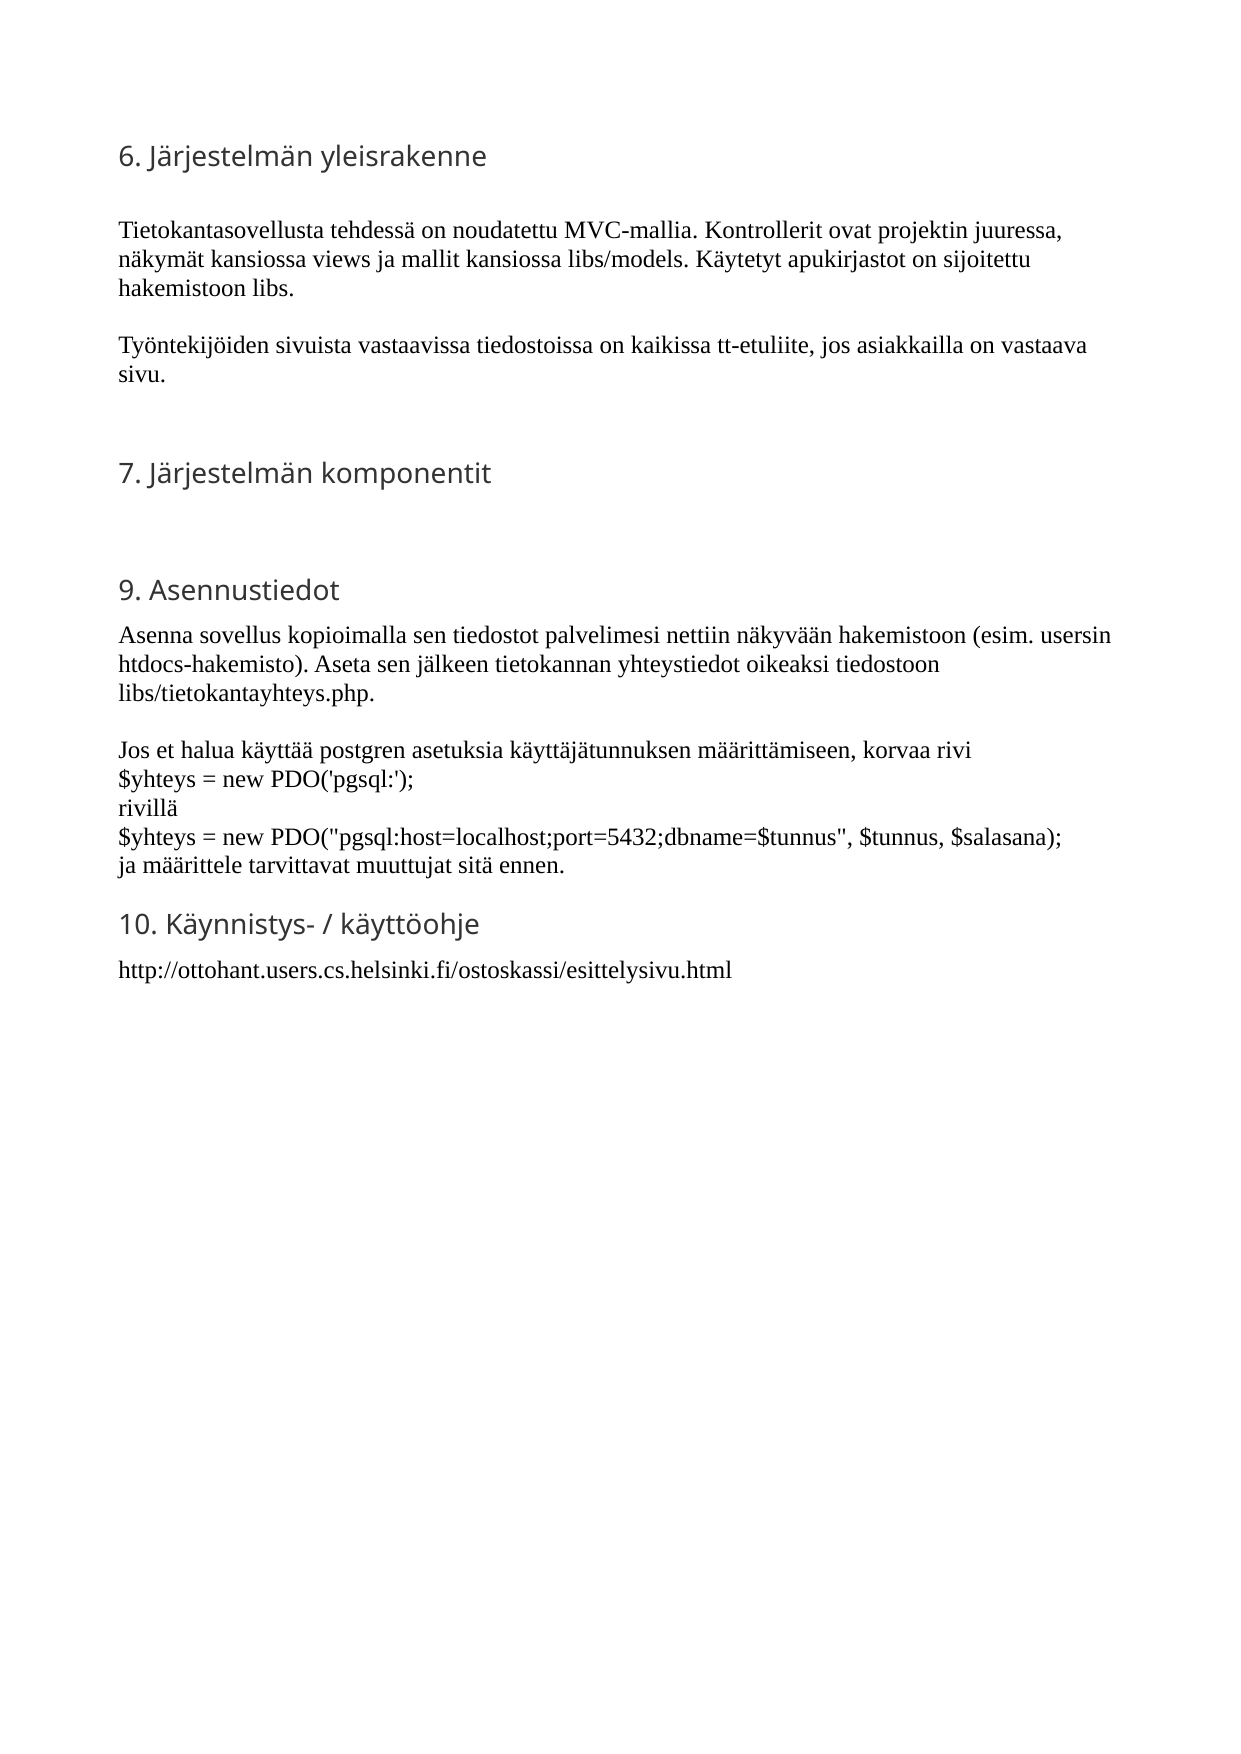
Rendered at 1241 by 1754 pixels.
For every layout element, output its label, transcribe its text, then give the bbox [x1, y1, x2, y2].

text $yhteys = new PDO('pgsql:'); [118, 764, 1122, 793]
text http://ottohant.users.cs.helsinki.fi/ostoskassi/esittelysivu.html [118, 955, 1122, 984]
text Työntekijöiden sivuista vastaavissa tiedostoissa on kaikissa tt-etuliite, jos asiakkailla on vastaava sivu. [118, 331, 1122, 388]
text Jos et halua käyttää postgren asetuksia käyttäjätunnuksen määrittämiseen, korvaa rivi [118, 736, 1122, 764]
subtitle 6. Järjestelmän yleisrakenne [118, 118, 1122, 174]
subtitle 10. Käynnistys- / käyttöohje [118, 904, 1122, 943]
text $yhteys = new PDO("pgsql:host=localhost;port=5432;dbname=$tunnus", $tunnus, $salasana); [118, 822, 1122, 851]
subtitle 9. Asennustiedot [118, 552, 1122, 608]
text Asenna sovellus kopioimalla sen tiedostot palvelimesi nettiin näkyvään hakemistoon (esim. usersin htdocs-hakemisto). Aseta sen jälkeen tietokannan yhteystiedot oikeaksi tiedostoon libs/tietokantayhteys.php. [118, 621, 1122, 707]
text ja määrittele tarvittavat muuttujat sitä ennen. [118, 851, 1122, 879]
text hakemistoon libs. [118, 273, 1122, 302]
text rivillä [118, 793, 1122, 822]
text Tietokantasovellusta tehdessä on noudatettu MVC-mallia. Kontrollerit ovat projektin juuressa, näkymät kansiossa views ja mallit kansiossa libs/models. Käytetyt apukirjastot on sijoitettu [118, 216, 1122, 273]
subtitle 7. Järjestelmän komponentit [118, 436, 1122, 492]
